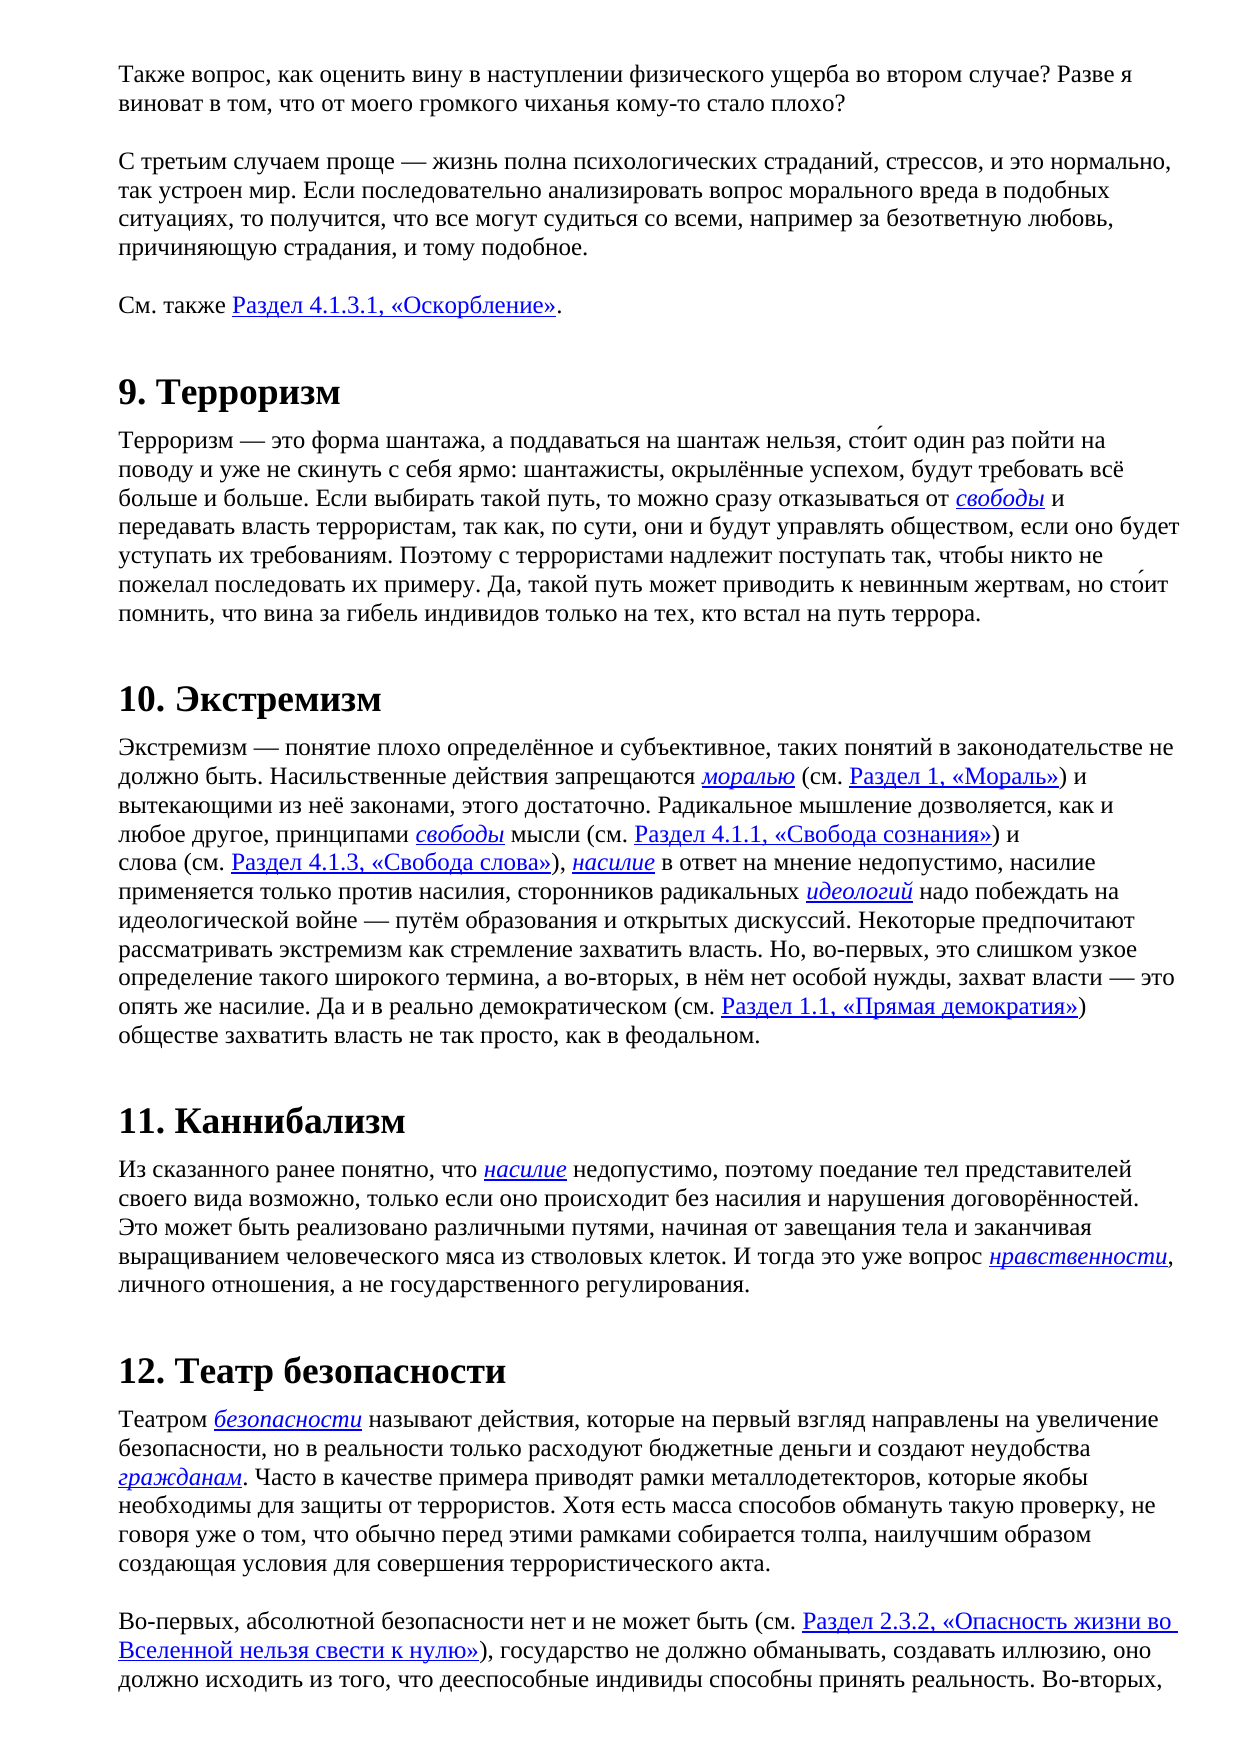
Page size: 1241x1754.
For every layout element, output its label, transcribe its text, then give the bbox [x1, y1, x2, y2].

text Во-первых, абсолютной безопасности нет и не может быть (см. Раздел 2.3.2, «Опасность жизни во Вселенной нельзя свести к нулю»), государство не должно обманывать, создавать иллюзию, оно должно исходить из того, что дееспособные индивиды способны принять реальность. Во-вторых, [118, 1606, 1181, 1692]
subtitle 9. Терроризм [118, 369, 1181, 413]
subtitle 12. Театр безопасности [118, 1349, 1181, 1392]
text Из сказанного ранее понятно, что насилие недопустимо, поэтому поедание тел представителей своего вида возможно, только если оно происходит без насилия и нарушения договорённостей. Это может быть реализовано различными путями, начиная от завещания тела и заканчивая выращиванием человеческого мяса из стволовых клеток. И тогда это уже вопрос нравственности, личного отношения, а не государственного регулирования. [118, 1154, 1181, 1298]
text С третьим случаем проще — жизнь полна психологических страданий, стрессов, и это нормально, так устроен мир. Если последовательно анализировать вопрос морального вреда в подобных ситуациях, то получится, что все могут судиться со всеми, например за безответную любовь, причиняющую страдания, и тому подобное. [118, 146, 1181, 261]
subtitle 10. Экстремизм [118, 677, 1181, 720]
text Экстремизм — понятие плохо определённое и субъективное, таких понятий в законодательстве не должно быть. Насильственные действия запрещаются моралью (см. Раздел 1, «Мораль») и вытекающими из неё законами, этого достаточно. Радикальное мышление дозволяется, как и любое другое, принципами свободы мысли (см. Раздел 4.1.1, «Свобода сознания») и слова (см. Раздел 4.1.3, «Свобода слова»), насилие в ответ на мнение недопустимо, насилие применяется только против насилия, сторонников радикальных идеологий надо побеждать на идеологической войне — путём образования и открытых дискуссий. Некоторые предпочитают рассматривать экстремизм как стремление захватить власть. Но, во-первых, это слишком узкое определение такого широкого термина, а во-вторых, в нём нет особой нужды, захват власти — это опять же насилие. Да и в реально демократическом (см. Раздел 1.1, «Прямая демократия») обществе захватить власть не так просто, как в феодальном. [118, 732, 1181, 1049]
subtitle 11. Каннибализм [118, 1099, 1181, 1142]
text См. также Раздел 4.1.3.1, «Оскорбление». [118, 291, 1181, 319]
text Театром безопасности называют действия, которые на первый взгляд направлены на увеличение безопасности, но в реальности только расходуют бюджетные деньги и создают неудобства гражданам. Часто в качестве примера приводят рамки металлодетекторов, которые якобы необходимы для защиты от террористов. Хотя есть масса способов обмануть такую проверку, не говоря уже о том, что обычно перед этими рамками собирается толпа, наилучшим образом создающая условия для совершения террористического акта. [118, 1404, 1181, 1577]
text Также вопрос, как оценить вину в наступлении физического ущерба во втором случае? Разве я виноват в том, что от моего громкого чиханья кому-то стало плохо? [118, 59, 1181, 117]
text Терроризм — это форма шантажа, а поддаваться на шантаж нельзя, сто́ит один раз пойти на поводу и уже не скинуть с себя ярмо: шантажисты, окрылённые успехом, будут требовать всё больше и больше. Если выбирать такой путь, то можно сразу отказываться от свободы и передавать власть террористам, так как, по сути, они и будут управлять обществом, если оно будет уступать их требованиям. Поэтому с террористами надлежит поступать так, чтобы никто не пожелал последовать их примеру. Да, такой путь может приводить к невинным жертвам, но сто́ит помнить, что вина за гибель индивидов только на тех, кто встал на путь террора. [118, 425, 1181, 626]
